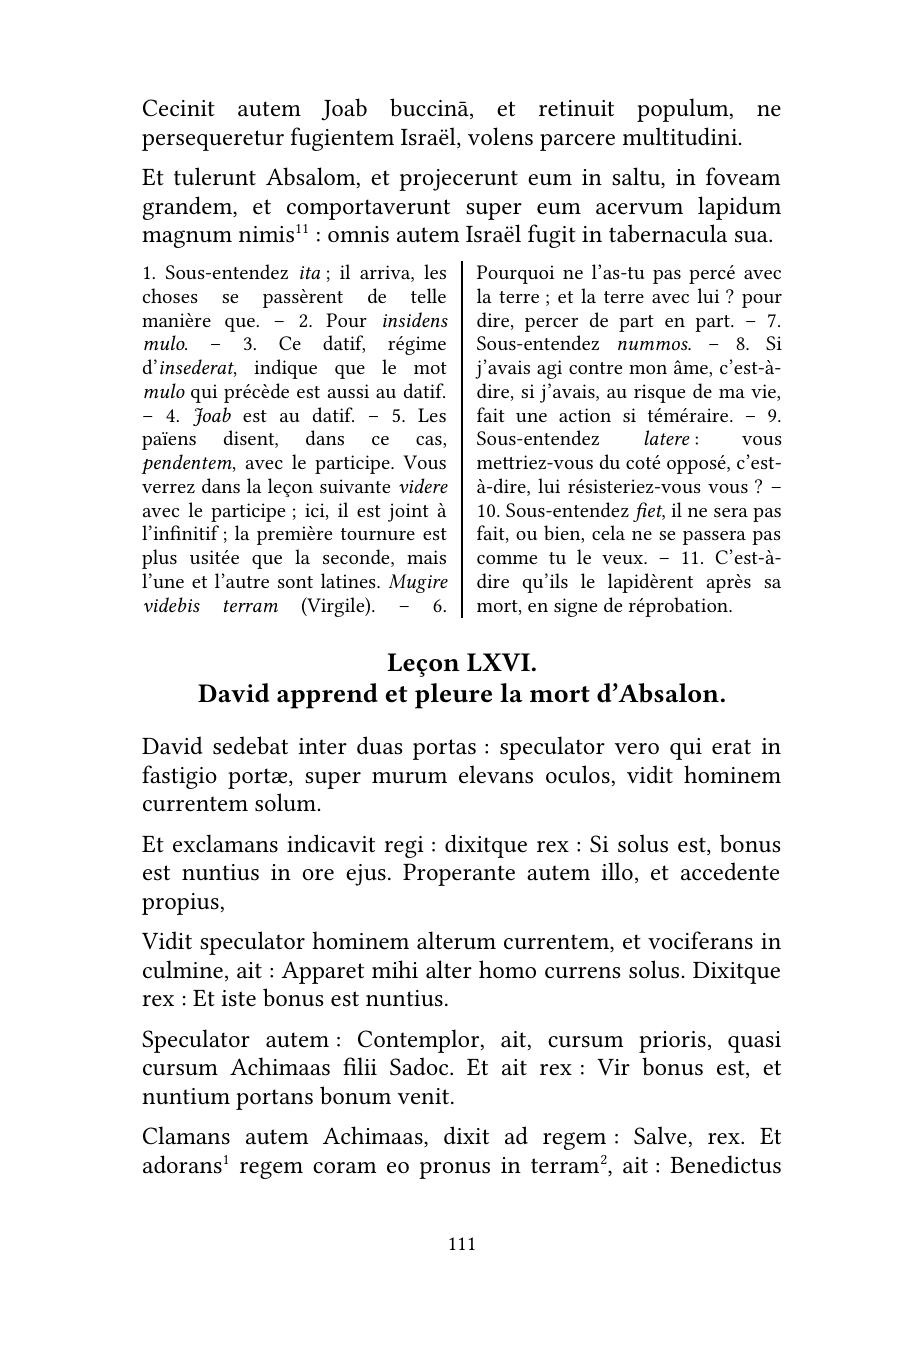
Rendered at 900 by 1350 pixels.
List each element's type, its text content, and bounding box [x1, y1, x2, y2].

text Pourquoi ne l’as-tu pas percé avec la terre ; et la terre avec lui ? pour dire, percer de part en part. – 7. Sous-entendez nummos. – 8. Si j’avais agi contre mon âme, c’est-à-dire, si j’avais, au risque de ma vie, fait une action si téméraire. – 9. Sous-entendez latere : vous mettriez-vous du coté opposé, c’est-à-dire, lui résisteriez-vous vous ? – 10. Sous-entendez fiet, il ne sera pas fait, ou bien, cela ne se passera pas comme tu le veux. – 11. C’est-à-dire qu’ils le lapidèrent après sa mort, en signe de réprobation. [476, 261, 782, 617]
text David sedebat inter duas portas : speculator vero qui erat in fastigio portæ, super murum elevans oculos, vidit hominem currentem solum. [142, 732, 782, 818]
text 1. Sous-entendez ita ; il arriva, les choses se passèrent de telle manière que. – 2. Pour insidens mulo. – 3. Ce datif, régime d’insederat, indique que le mot mulo qui précède est aussi au datif. – 4. Joab est au datif. – 5. Les païens disent, dans ce cas, pendentem, avec le participe. Vous verrez dans la leçon suivante videre avec le participe ; ici, il est joint à l’infinitif ; la première tournure est plus usitée que la seconde, mais l’une et l’autre sont latines. Mugire videbis terram (Virgile). – 6. [142, 261, 447, 617]
text Cecinit autem Joab buccinā, et retinuit populum, ne persequeretur fugientem Israël, volens parcere multitudini. [142, 94, 782, 152]
text Leçon LXVI. David apprend et pleure la mort d’Absalon. [142, 647, 782, 709]
text Vidit speculator hominem alterum currentem, et vociferans in culmine, ait : Apparet mihi alter homo currens solus. Dixitque rex : Et iste bonus est nuntius. [142, 927, 782, 1013]
text Et tulerunt Absalom, et projecerunt eum in saltu, in foveam grandem, et comportaverunt super eum acervum lapidum magnum nimis11 : omnis autem Israël fugit in tabernacula sua. [142, 163, 782, 249]
text Clamans autem Achimaas, dixit ad regem : Salve, rex. Et adorans1 regem coram eo pronus in terram2, ait : Benedictus [142, 1122, 782, 1179]
text Speculator autem : Contemplor, ait, cursum prioris, quasi cursum Achimaas filii Sadoc. Et ait rex : Vir bonus est, et nuntium portans bonum venit. [142, 1025, 782, 1110]
text Et exclamans indicavit regi : dixitque rex : Si solus est, bonus est nuntius in ore ejus. Properante autem illo, et accedente propius, [142, 830, 782, 915]
